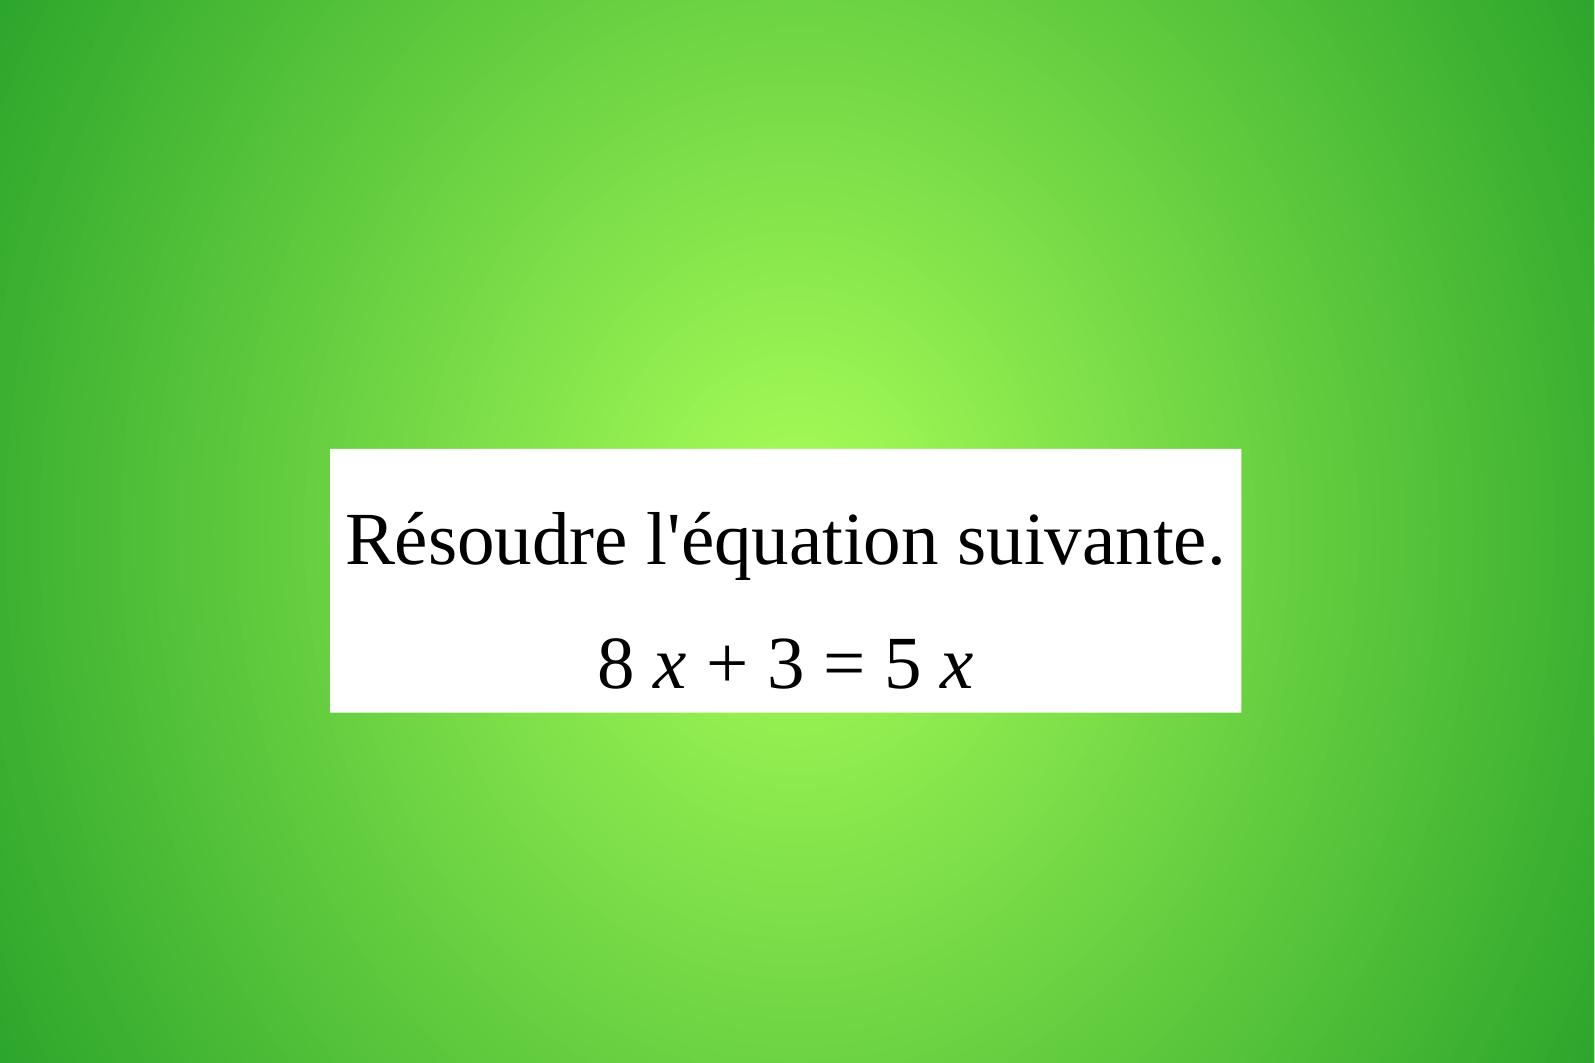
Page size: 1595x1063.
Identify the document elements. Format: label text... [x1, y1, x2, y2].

picture [0, 0, 1595, 1063]
text_box Résoudre l'équation suivante. 8 x + 3 = 5 x [330, 448, 1242, 672]
